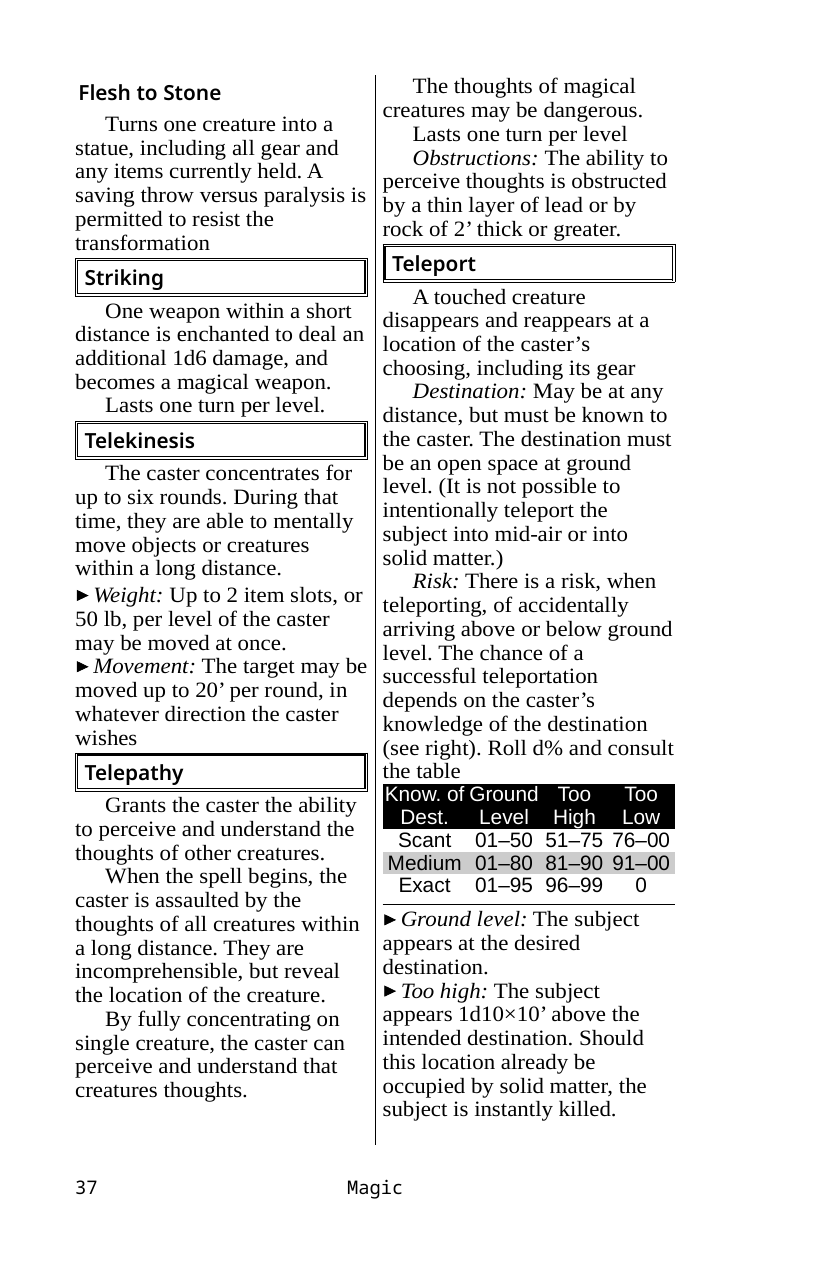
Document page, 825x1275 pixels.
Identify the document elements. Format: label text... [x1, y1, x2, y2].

table_cell 91–00 [607, 852, 675, 874]
table_cell 01–50 [466, 829, 541, 852]
table_cell Scant [383, 829, 466, 852]
table_cell 81–90 [541, 852, 607, 874]
table_cell Exact [383, 875, 466, 903]
subtitle Flesh to Stone [75, 75, 367, 109]
text Turns one creature into a statue, including all gear and any items currently held. A saving throw versus paralysis is permitted to resist the transformation [75, 112, 367, 255]
text The thoughts of magical creatures may be dangerous. [382, 75, 675, 122]
table_header Too High [541, 784, 607, 829]
text Obstructions: The ability to perceive thoughts is obstructed by a thin layer of lead or by rock of 2’ thick or greater. [382, 146, 675, 241]
text When the spell begins, the caster is assaulted by the thoughts of all creatures within a long distance. They are incomprehensible, but reveal the location of the creature. [75, 865, 367, 1007]
list Too high: The subject appears 1d10×10’ above the intended destination. Should this location already be occupied by solid matter, the subject is instantly killed. [382, 979, 675, 1122]
text Risk: There is a risk, when teleporting, of accidentally arriving above or below ground level. The chance of a successful teleportation depends on the caster’s knowledge of the destination (see right). Roll d% and consult the table [382, 570, 675, 784]
table_cell 0 [607, 875, 675, 903]
table_header Too Low [607, 784, 675, 829]
list Weight: Up to 2 item slots, or 50 lb, per level of the caster may be moved at once. [75, 584, 367, 655]
text Destination: May be at any distance, but must be known to the caster. The destination must be an open space at ground level. (It is not possible to intentionally teleport the subject into mid-air or into solid matter.) [382, 380, 675, 570]
table_cell 01–95 [466, 875, 541, 903]
text By fully concentrating on single creature, the caster can perceive and understand that creatures thoughts. [75, 1007, 367, 1102]
table_cell 96–99 [541, 875, 607, 903]
text A touched creature disappears and reappears at a location of the caster’s choosing, including its gear [382, 285, 675, 380]
text Lasts one turn per level [382, 122, 675, 146]
text Grants the caster the ability to perceive and understand the thoughts of other creatures. [75, 794, 367, 865]
text One weapon within a short distance is enchanted to deal an additional 1d6 damage, and becomes a magical weapon. [75, 299, 367, 394]
list Ground level: The subject appears at the desired destination. [382, 908, 675, 979]
text The caster concentrates for up to six rounds. During that time, they are able to mentally move objects or creatures within a long distance. [75, 462, 367, 581]
subtitle Telepathy [78, 756, 364, 788]
subtitle Teleport [386, 247, 672, 279]
list Movement: The target may be moved up to 20’ per round, in whatever direction the caster wishes [75, 655, 367, 750]
table_cell 51–75 [541, 829, 607, 852]
table_header Ground Level [466, 784, 541, 829]
table_cell Medium [383, 852, 466, 874]
table_cell 01–80 [466, 852, 541, 874]
table_cell 76–00 [607, 829, 675, 852]
text Lasts one turn per level. [75, 394, 367, 418]
table_header Know. of Dest. [383, 784, 466, 829]
